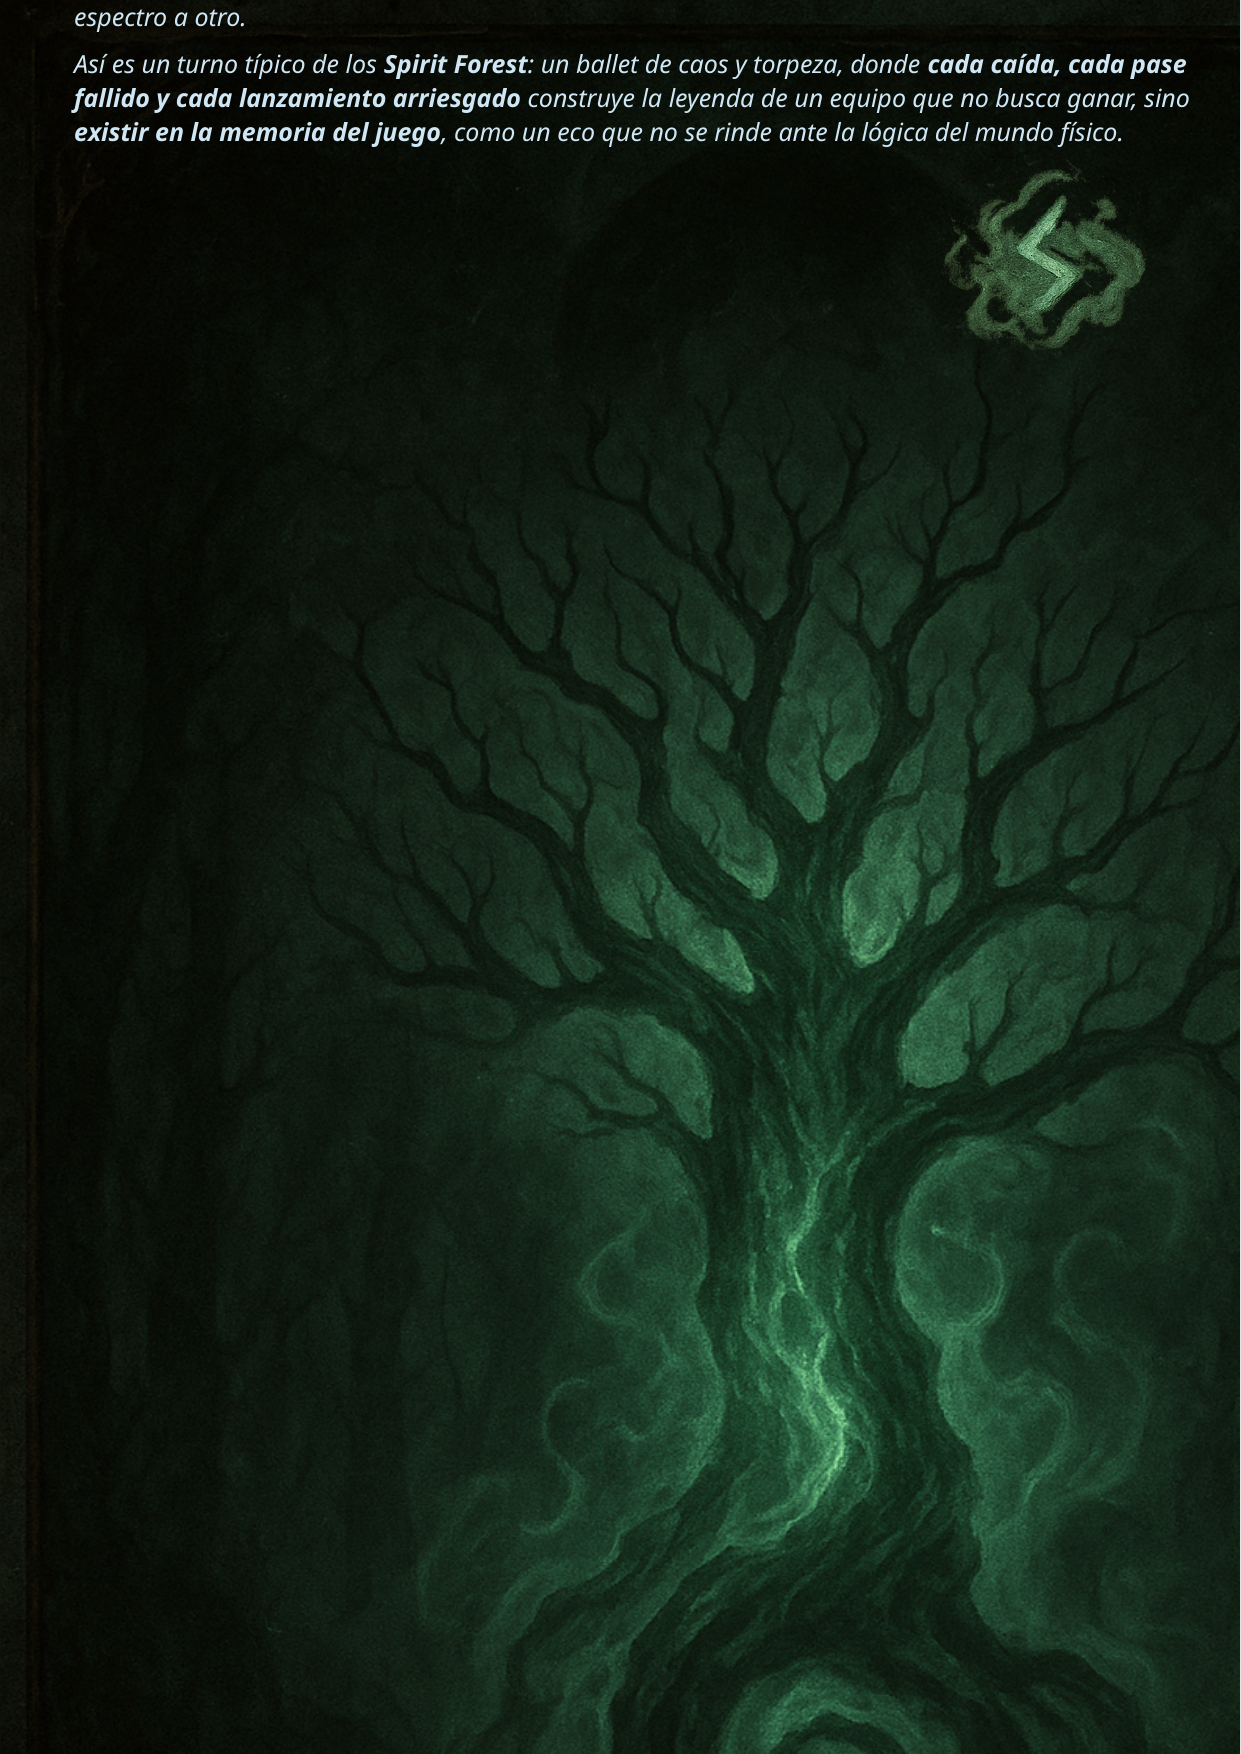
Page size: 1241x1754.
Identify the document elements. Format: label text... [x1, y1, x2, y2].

picture [0, 0, 1241, 1754]
text espectro a otro. [74, 0, 1240, 34]
text Así es un turno típico de los Spirit Forest: un ballet de caos y torpeza, donde cada caída, cada pase fallido y cada lanzamiento arriesgado construye la leyenda de un equipo que no busca ganar, sino existir en la memoria del juego, como un eco que no se rinde ante la lógica del mundo físico. [74, 47, 1240, 149]
